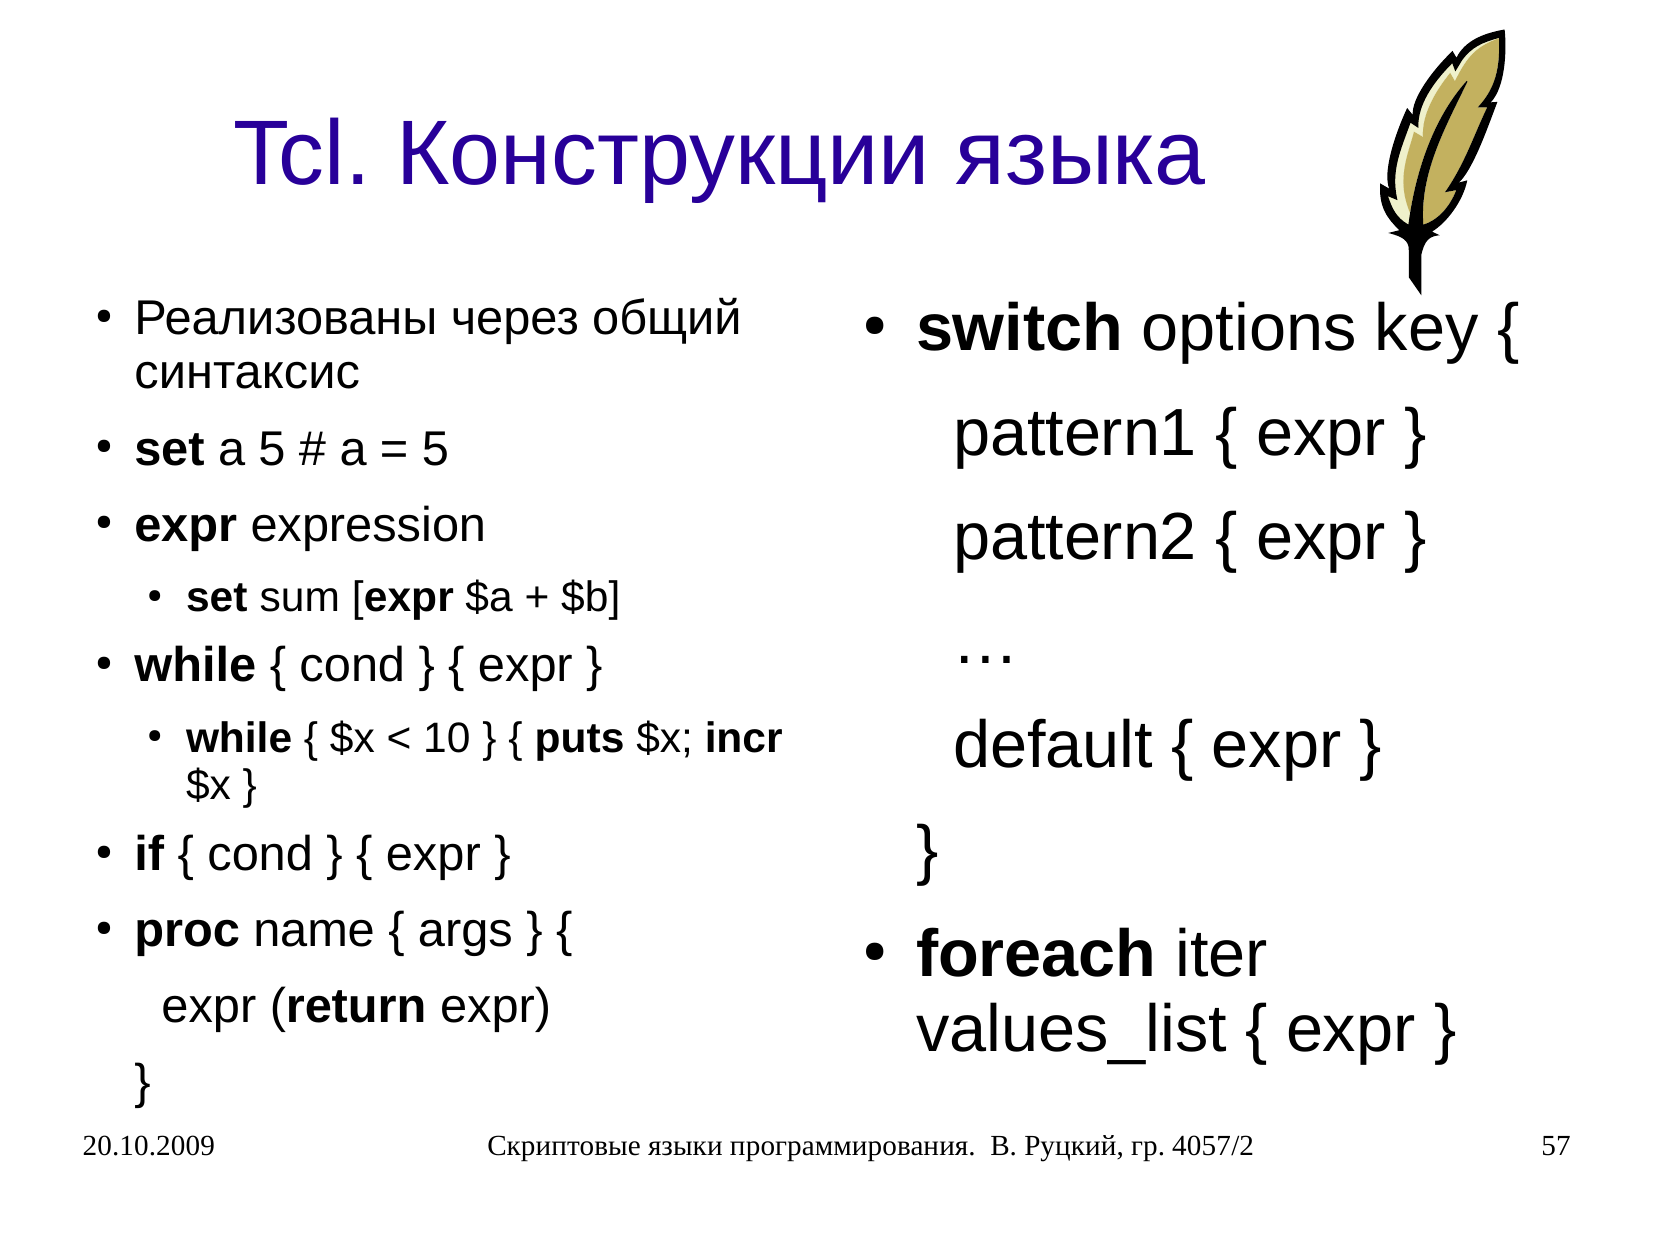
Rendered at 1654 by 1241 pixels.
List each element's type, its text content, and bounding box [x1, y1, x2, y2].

picture [1380, 29, 1506, 290]
list switch options key { pattern1 { expr } pattern2 { expr } … default { expr } } foreach iter values_list { expr } [845, 290, 1572, 1109]
title Tcl. Конструкции языка [82, 49, 1359, 257]
list Реализованы через общий синтаксис set a 5 # a = 5 expr expression set sum [expr $a + $b] while { cond } { expr } while { $x < 10 } { puts $x; incr $x } if { cond } { expr } proc name { args } { expr (return expr) } [82, 290, 809, 1109]
